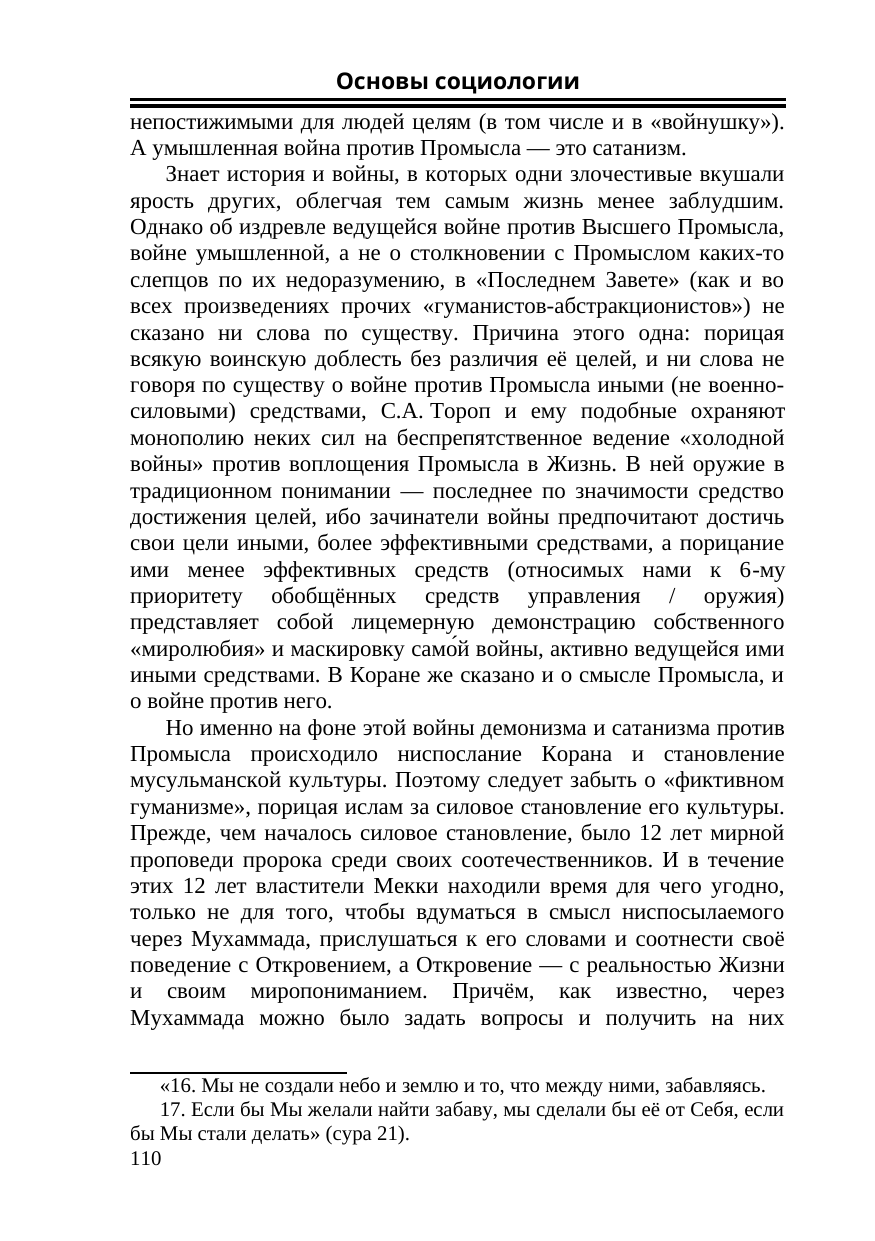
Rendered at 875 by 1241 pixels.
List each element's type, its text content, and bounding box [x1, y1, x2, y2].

text Знает история и войны, в которых одни злочестивые вкушали ярость других, облегчая тем самым жизнь менее заблудшим. Однако об издревле ведущейся войне против Высшего Промысла, войне умышленной, а не о столкновении с Промыслом каких-то слепцов по их недоразумению, в «Последнем Завете» (как и во всех произведениях прочих «гуманистов-абстракционистов») не сказано ни слова по существу. Причина этого одна: порицая всякую воинскую доблесть без различия её целей, и ни слова не говоря по существу о войне против Промысла иными (не военно-силовыми) средствами, С.А. Тороп и ему подобные охраняют монополию неких сил на беспрепятственное ведение «холодной войны» против воплощения Промысла в Жизнь. В ней оружие в традиционном понимании — последнее по значимости средство достижения целей, ибо зачинатели войны предпочитают достичь свои цели иными, более эффективными средствами, а порицание ими менее эффективных средств (относимых нами к 6‑му приоритету обобщённых средств управления / оружия) представляет собой лицемерную демонстрацию собственного «миролюбия» и маскировку само́й войны, активно ведущейся ими иными средствами. В Коране же сказано и о смысле Промысла, и о войне против него. [130, 160, 786, 714]
text 17. Если бы Мы желали найти забаву, мы сделали бы её от Себя, если бы Мы стали делать» (сура 21). [130, 1097, 786, 1145]
text Но именно на фоне этой войны демонизма и сатанизма против Промысла происходило ниспослание Корана и становление мусульманской культуры. Поэтому следует забыть о «фиктивном гуманизме», порицая ислам за силовое становление его культуры. Прежде, чем началось силовое становление, было 12 лет мирной проповеди пророка среди своих соотечественников. И в течение этих 12 лет властители Мекки находили время для чего угодно, только не для того, чтобы вдуматься в смысл ниспосылаемого через Мухаммада, прислушаться к его словами и соотнести своё поведение с Откровением, а Откровение — с реальностью Жизни и своим миропониманием. Причём, как известно, через Мухаммада можно было задать вопросы и получить на них [130, 714, 786, 1030]
text непостижимыми для людей целям (в том числе и в «войнушку»). А умышленная война против Промысла — это сатанизм. [130, 108, 786, 160]
text «16. Мы не создали небо и землю и то, что между ними, забавляясь. [130, 1073, 786, 1097]
